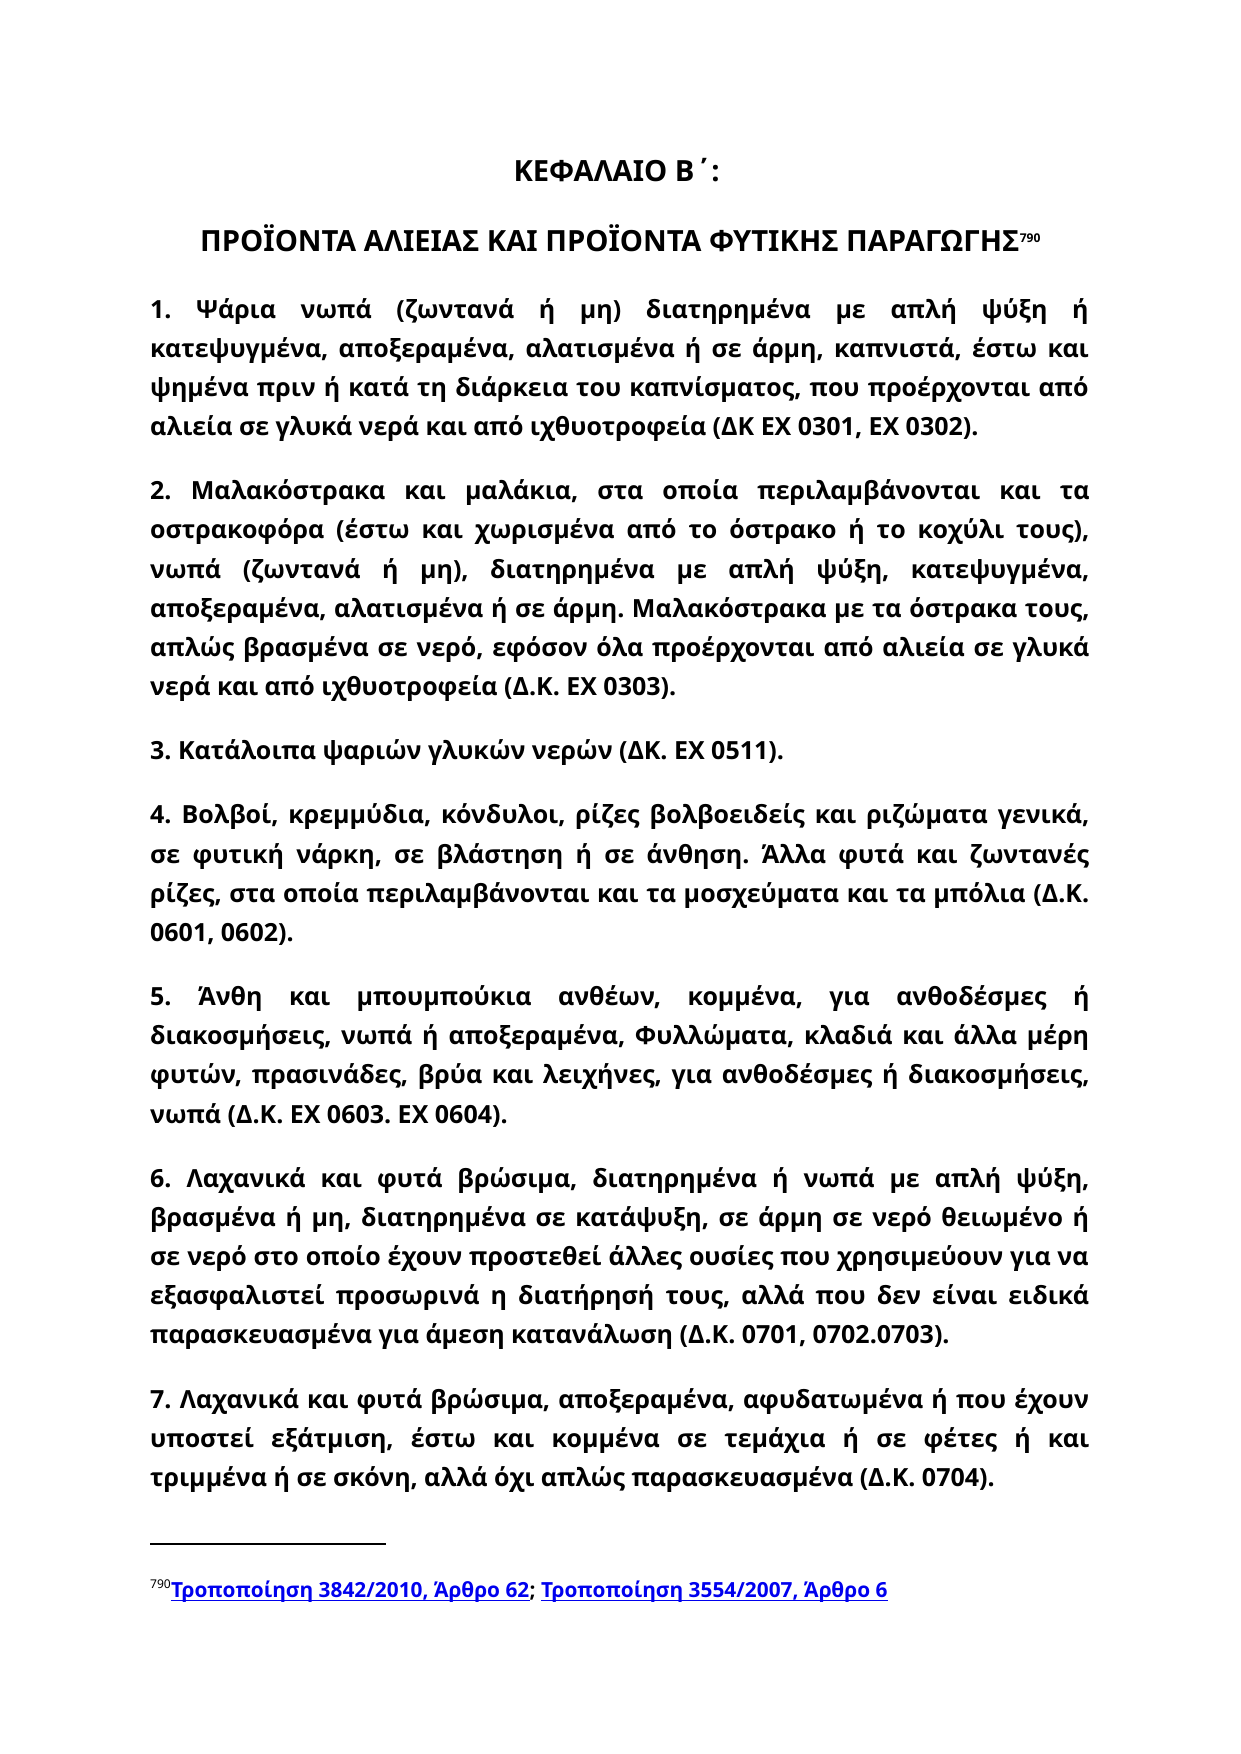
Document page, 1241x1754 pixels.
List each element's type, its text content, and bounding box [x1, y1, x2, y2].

text 1. Ψάρια νωπά (ζωντανά ή μη) διατηρημένα με απλή ψύξη ή κατεψυγμένα, αποξεραμένα, αλατισμένα ή σε άρμη, καπνιστά, έστω και ψημένα πριν ή κατά τη διάρκεια του καπνίσματος, που προέρχονται από αλιεία σε γλυκά νερά και από ιχθυοτροφεία (ΔΚ ΕΧ 0301, ΕΧ 0302). [150, 291, 1090, 443]
text 3. Κατάλοιπα ψαριών γλυκών νερών (ΔΚ. ΕΧ 0511). [150, 733, 1090, 767]
subtitle ΠΡΟΪΟΝΤΑ ΑΛΙΕΙΑΣ ΚΑΙ ΠΡΟΪΟΝΤΑ ΦΥΤΙΚΗΣ ΠΑΡΑΓΩΓΗΣ [150, 221, 1090, 260]
text 6. Λαχανικά και φυτά βρώσιμα, διατηρημένα ή νωπά με απλή ψύξη, βρασμένα ή μη, διατηρημένα σε κατάψυξη, σε άρμη σε νερό θειωμένο ή σε νερό στο οποίο έχουν προστεθεί άλλες ουσίες που χρησιμεύουν για να εξασφαλιστεί προσωρινά η διατήρησή τους, αλλά που δεν είναι ειδικά παρασκευασμένα για άμεση κατανάλωση (Δ.Κ. 0701, 0702.0703). [150, 1160, 1090, 1351]
text Τροποποίηση 3842/2010, Άρθρο 62; Τροποποίηση 3554/2007, Άρθρο 6 [150, 1576, 1090, 1604]
subtitle ΚΕΦΑΛΑΙΟ Β΄: [150, 150, 1090, 190]
text 2. Μαλακόστρακα και μαλάκια, στα οποία περιλαμβάνονται και τα οστρακοφόρα (έστω και χωρισμένα από το όστρακο ή το κοχύλι τους), νωπά (ζωντανά ή μη), διατηρημένα με απλή ψύξη, κατεψυγμένα, αποξεραμένα, αλατισμένα ή σε άρμη. Μαλακόστρακα με τα όστρακα τους, απλώς βρασμένα σε νερό, εφόσον όλα προέρχονται από αλιεία σε γλυκά νερά και από ιχθυοτροφεία (Δ.Κ. ΕΧ 0303). [150, 473, 1090, 703]
text 7. Λαχανικά και φυτά βρώσιμα, αποξεραμένα, αφυδατωμένα ή που έχουν υποστεί εξάτμιση, έστω και κομμένα σε τεμάχια ή σε φέτες ή και τριμμένα ή σε σκόνη, αλλά όχι απλώς παρασκευασμένα (Δ.Κ. 0704). [150, 1381, 1090, 1494]
text 5. Άνθη και μπουμπούκια ανθέων, κομμένα, για ανθοδέσμες ή διακοσμήσεις, νωπά ή αποξεραμένα, Φυλλώματα, κλαδιά και άλλα μέρη φυτών, πρασινάδες, βρύα και λειχήνες, για ανθοδέσμες ή διακοσμήσεις, νωπά (Δ.Κ. ΕΧ 0603. ΕΧ 0604). [150, 979, 1090, 1130]
text 4. Βολβοί, κρεμμύδια, κόνδυλοι, ρίζες βολβοειδείς και ριζώματα γενικά, σε φυτική νάρκη, σε βλάστηση ή σε άνθηση. Άλλα φυτά και ζωντανές ρίζες, στα οποία περιλαμβάνονται και τα μοσχεύματα και τα μπόλια (Δ.Κ. 0601, 0602). [150, 797, 1090, 949]
